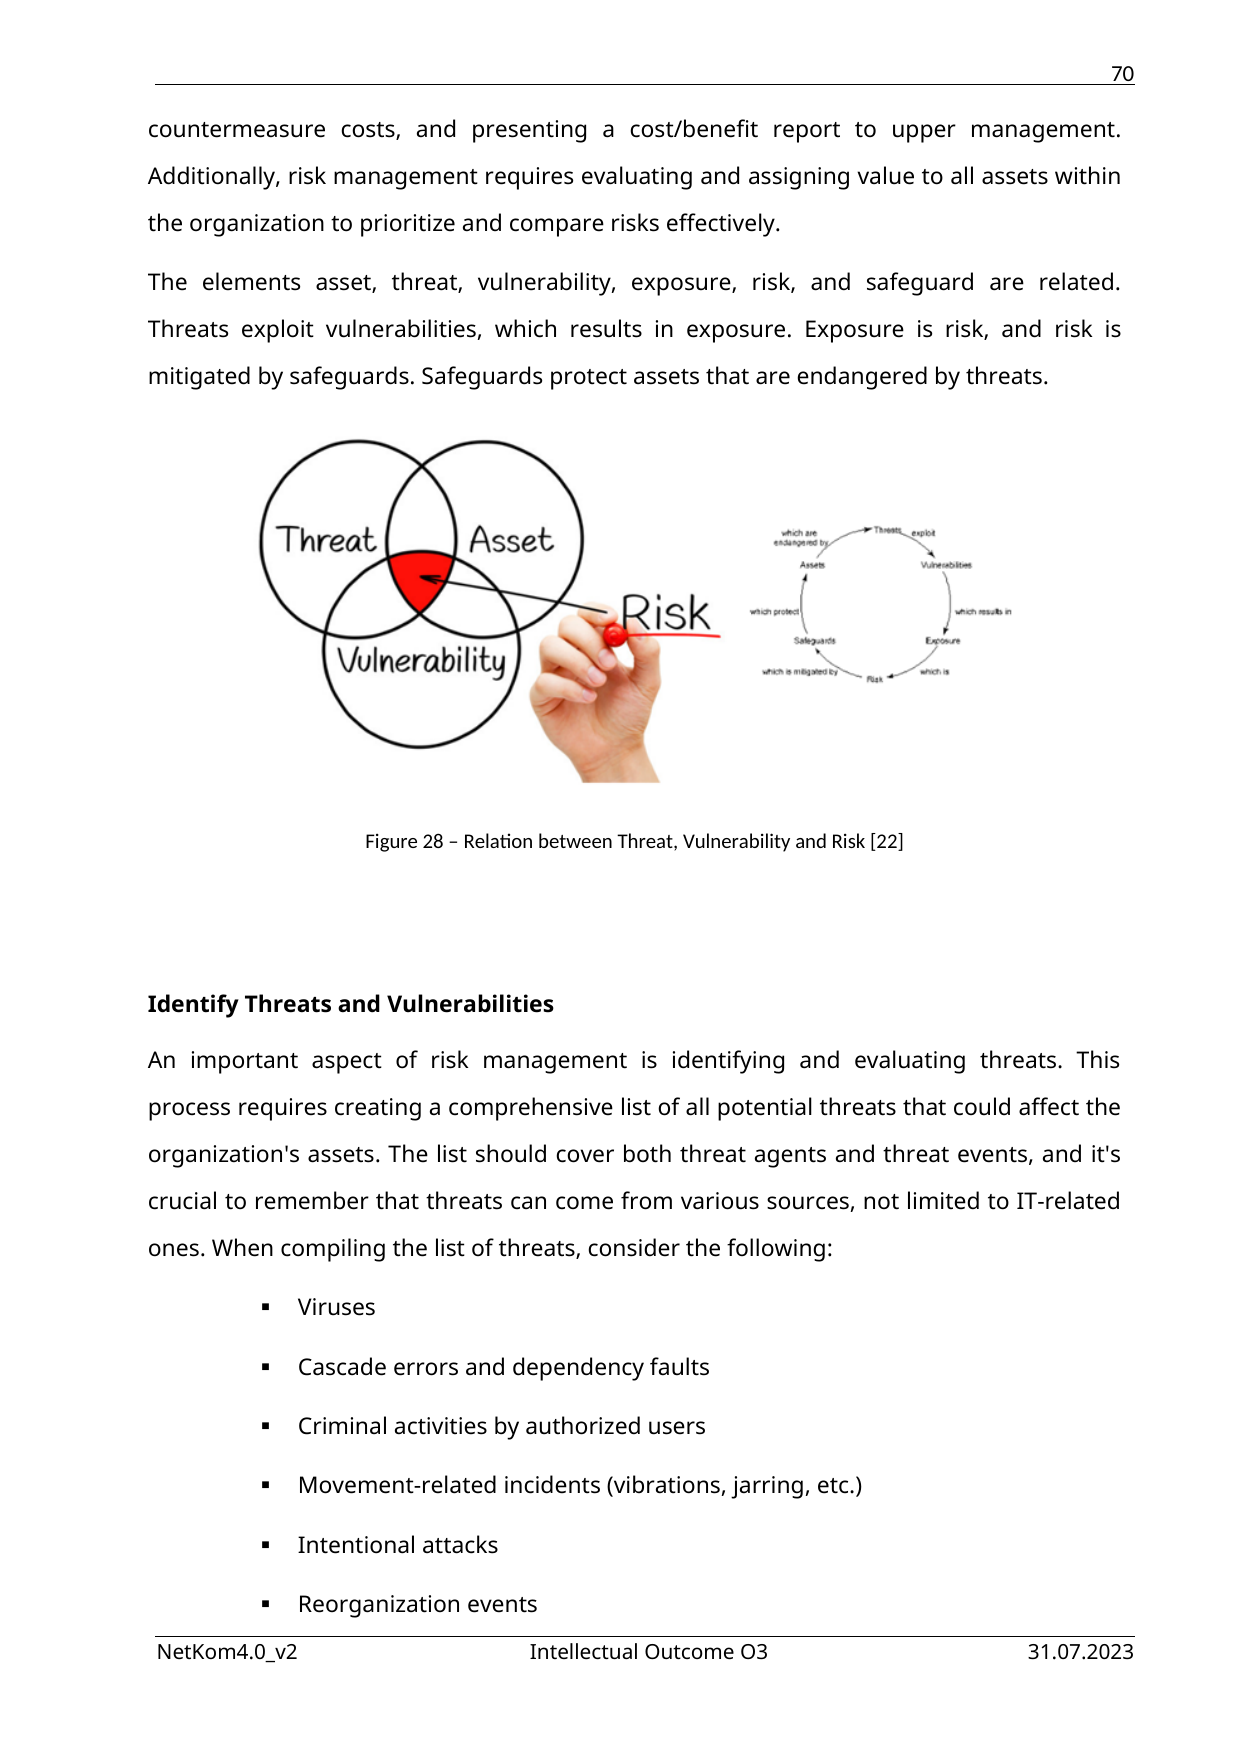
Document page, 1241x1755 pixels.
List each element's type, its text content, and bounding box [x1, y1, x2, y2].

subtitle Identify Threats and Vulnerabilities [148, 988, 1048, 1019]
text countermeasure costs, and presenting a cost/benefit report to upper management. Additionally, risk management requires evaluating and assigning value to all assets within the organization to prioritize and compare risks effectively. [148, 113, 1122, 238]
list Viruses [260, 1291, 1122, 1323]
list Intentional attacks [260, 1529, 1122, 1560]
list Movement-related incidents (vibrations, jarring, etc.) [260, 1469, 1122, 1501]
text An important aspect of risk management is identifying and evaluating threats. This process requires creating a comprehensive list of all potential threats that could affect the organization's assets. The list should cover both threat agents and threat events, and it's crucial to remember that threats can come from various sources, not limited to IT-related ones. When compiling the list of threats, consider the following: [148, 1044, 1122, 1263]
text Figure 28 – Relation between Threat, Vulnerability and Risk [22] [148, 828, 1122, 854]
list Reorganization events [260, 1588, 1122, 1619]
text The elements asset, threat, vulnerability, exposure, risk, and safeguard are related. Threats exploit vulnerabilities, which results in exposure. Exposure is risk, and risk is mitigated by safeguards. Safeguards protect assets that are endangered by threats. [148, 266, 1122, 391]
list Criminal activities by authorized users [260, 1410, 1122, 1441]
list Cascade errors and dependency faults [260, 1351, 1122, 1382]
